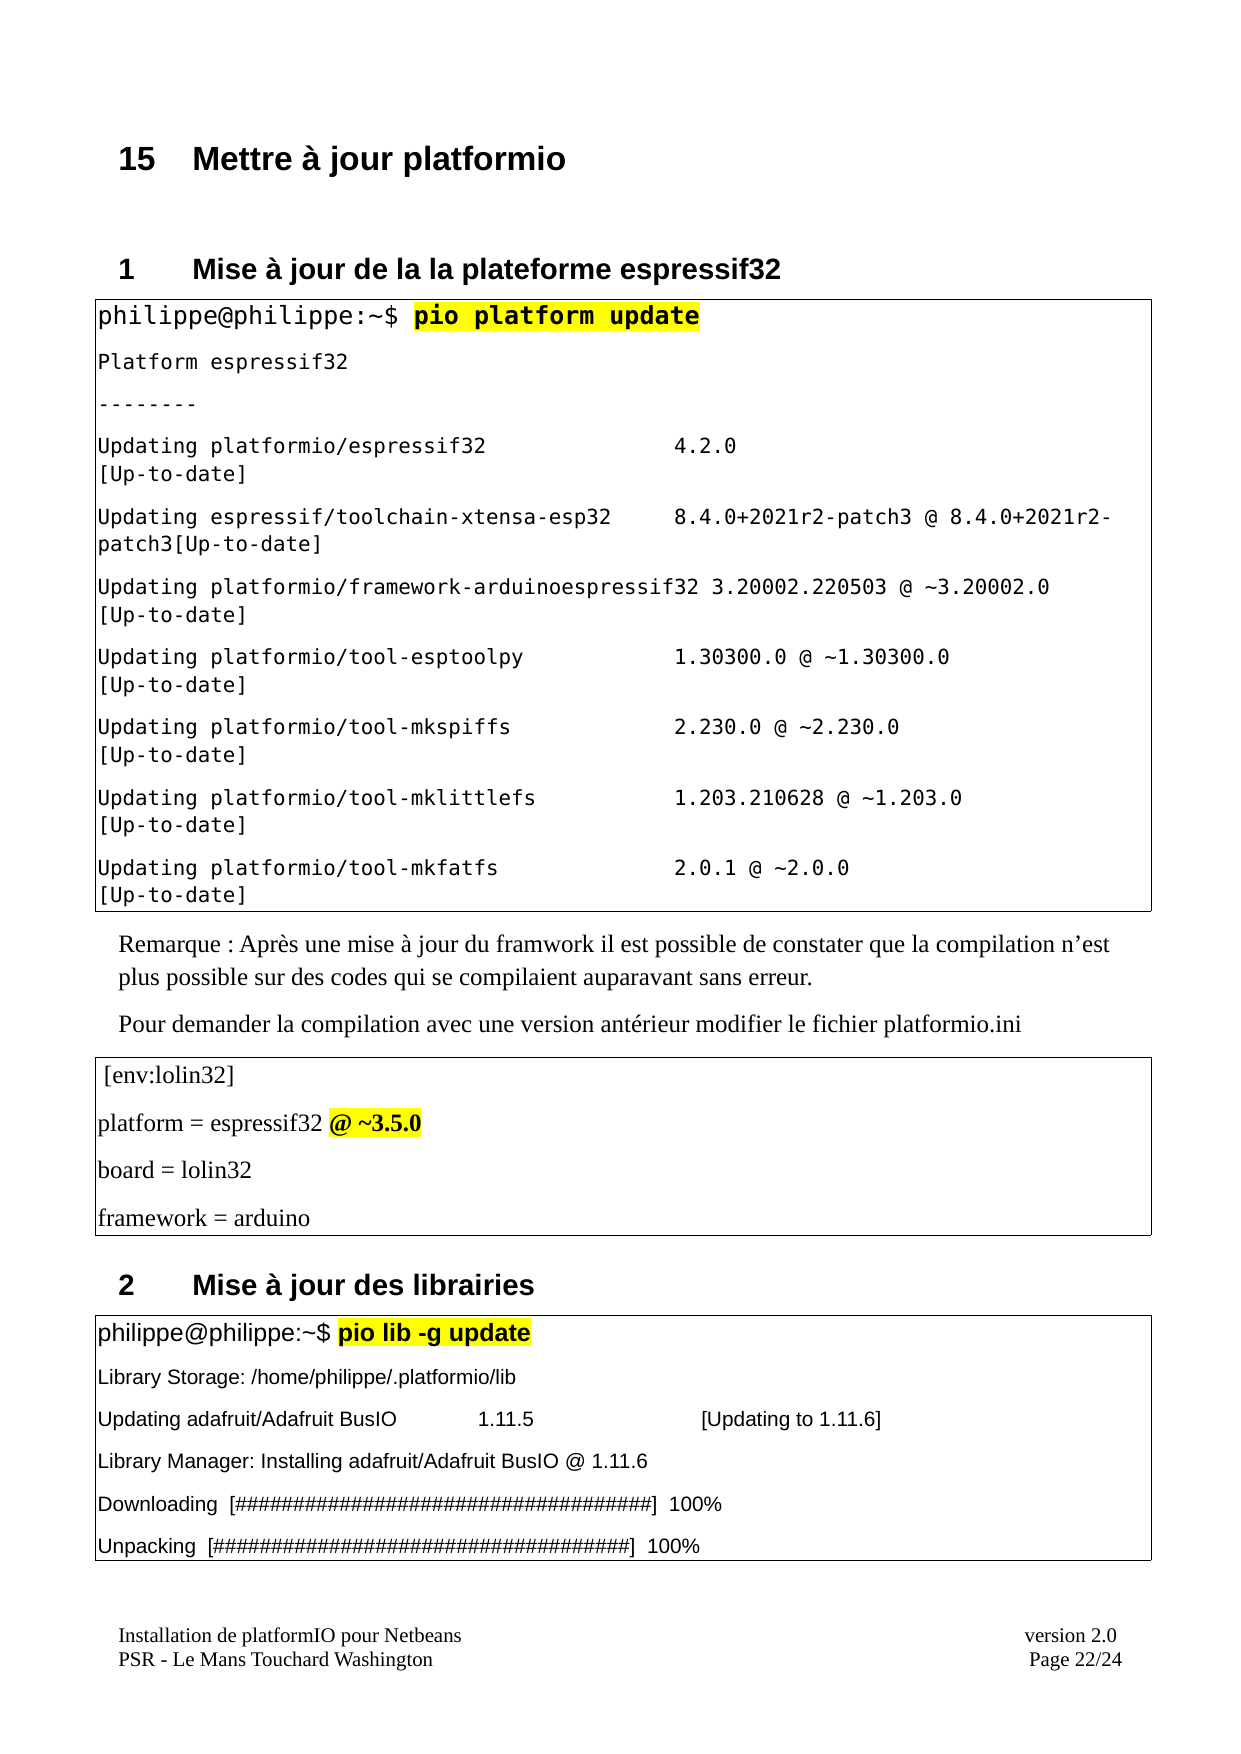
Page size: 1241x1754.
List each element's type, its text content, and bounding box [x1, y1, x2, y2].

subtitle Mise à jour des librairies [118, 1268, 1151, 1302]
text Downloading [####################################] 100% [96, 1488, 1151, 1515]
text -------- [96, 389, 1151, 416]
text philippe@philippe:~$ pio platform update [96, 300, 1151, 331]
text Library Manager: Installing adafruit/Adafruit BusIO @ 1.11.6 [96, 1446, 1151, 1473]
subtitle Mettre à jour platformio [118, 139, 1151, 178]
text board = lolin32 [96, 1152, 1151, 1184]
subtitle Mise à jour de la la plateforme espressif32 [118, 252, 1151, 286]
text Updating platformio/tool-esptoolpy 1.30300.0 @ ~1.30300.0 [Up-to-date] [96, 642, 1151, 697]
text Updating espressif/toolchain-xtensa-esp32 8.4.0+2021r2-patch3 @ 8.4.0+2021r2-patch3[Up-to-date] [96, 502, 1151, 557]
text Unpacking [####################################] 100% [96, 1530, 1151, 1560]
text Pour demander la compilation avec une version antérieur modifier le fichier platformio.ini [118, 1009, 1151, 1038]
text Updating platformio/tool-mklittlefs 1.203.210628 @ ~1.203.0 [Up-to-date] [96, 782, 1151, 838]
text framework = arduino [96, 1200, 1151, 1235]
text Platform espressif32 [96, 347, 1151, 374]
text Updating platformio/tool-mkfatfs 2.0.1 @ ~2.0.0 [Up-to-date] [96, 853, 1151, 911]
text Updating platformio/espressif32 4.2.0 [Up-to-date] [96, 431, 1151, 487]
text Remarque : Après une mise à jour du framwork il est possible de constater que la compilation n’est plus possible sur des codes qui se compilaient auparavant sans erreur. [118, 929, 1151, 991]
text philippe@philippe:~$ pio lib -g update [96, 1316, 1151, 1346]
text platform = espressif32 @ ~3.5.0 [96, 1105, 1151, 1137]
text Updating adafruit/Adafruit BusIO 1.11.5 [Updating to 1.11.6] [96, 1404, 1151, 1431]
text [env:lolin32] [96, 1058, 1151, 1089]
text Updating platformio/framework-arduinoespressif32 3.20002.220503 @ ~3.20002.0 [Up-to-date] [96, 572, 1151, 627]
text Library Storage: /home/philippe/.platformio/lib [96, 1362, 1151, 1389]
text Updating platformio/tool-mkspiffs 2.230.0 @ ~2.230.0 [Up-to-date] [96, 712, 1151, 767]
